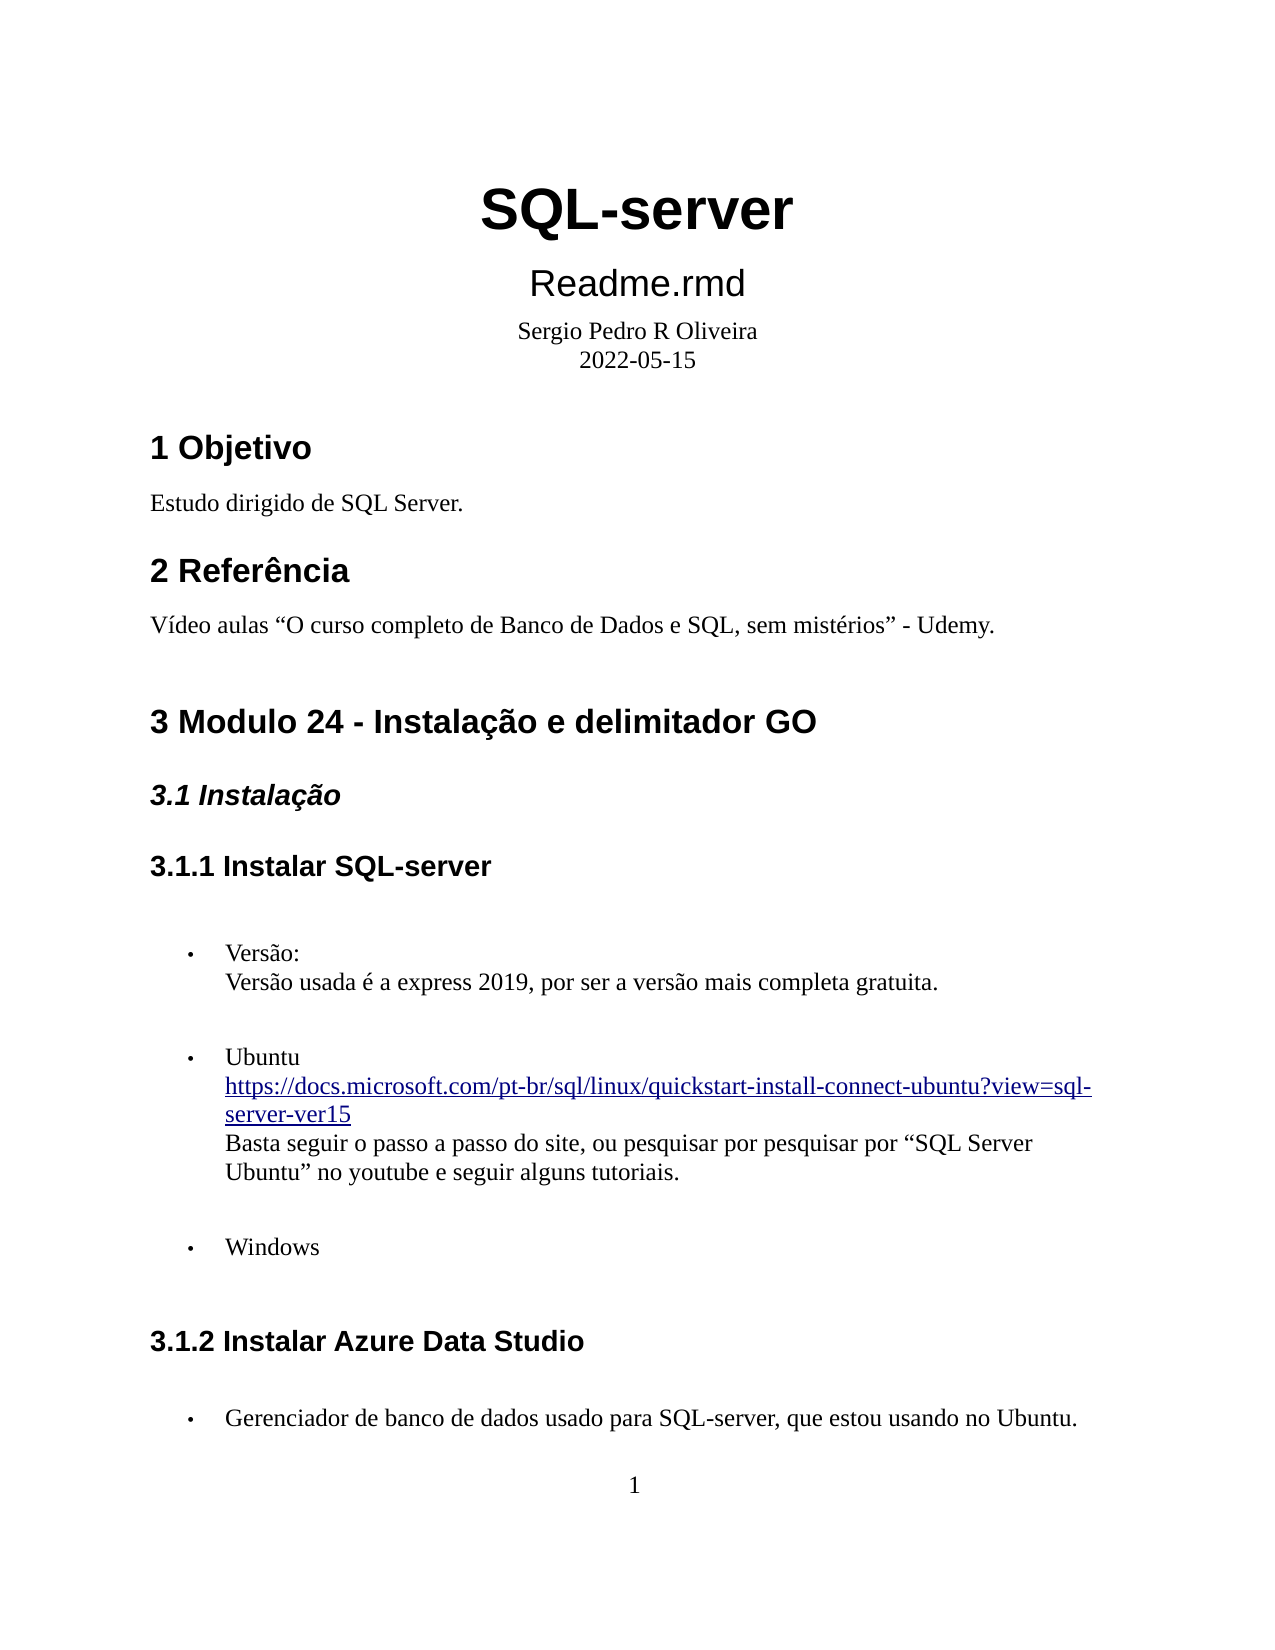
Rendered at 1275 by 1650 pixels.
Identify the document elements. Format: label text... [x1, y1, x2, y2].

list Windows [187, 1232, 1125, 1290]
subtitle 2 Referência [150, 551, 1125, 589]
text Vídeo aulas “O curso completo de Banco de Dados e SQL, sem mistérios” - Udemy. [150, 611, 1125, 639]
subtitle 3.1.2 Instalar Azure Data Studio [150, 1324, 1125, 1391]
subtitle 3 Modulo 24 - Instalação e delimitador GO [150, 702, 1125, 741]
list Gerenciador de banco de dados usado para SQL-server, que estou usando no Ubuntu. [187, 1403, 1125, 1432]
list Ubuntu https://docs.microsoft.com/pt-br/sql/linux/quickstart-install-connect-ubuntu?view=sql-server-ver15 Basta seguir o passo a passo do site, ou pesquisar por pesquisar por “SQL Server Ubuntu” no youtube e seguir alguns tutoriais. [187, 1042, 1125, 1214]
subtitle Readme.rmd [150, 261, 1125, 304]
subtitle 3.1 Instalação [150, 778, 1125, 812]
subtitle 1 Objetivo [150, 428, 1125, 466]
title SQL-server [150, 175, 1125, 242]
text Estudo dirigido de SQL Server. [150, 488, 1125, 517]
text Sergio Pedro R Oliveira [150, 316, 1125, 345]
subtitle 3.1.1 Instalar SQL-server [150, 849, 1125, 916]
text 2022-05-15 [150, 345, 1125, 374]
list Versão: Versão usada é a express 2019, por ser a versão mais completa gratuita. [187, 938, 1125, 1024]
